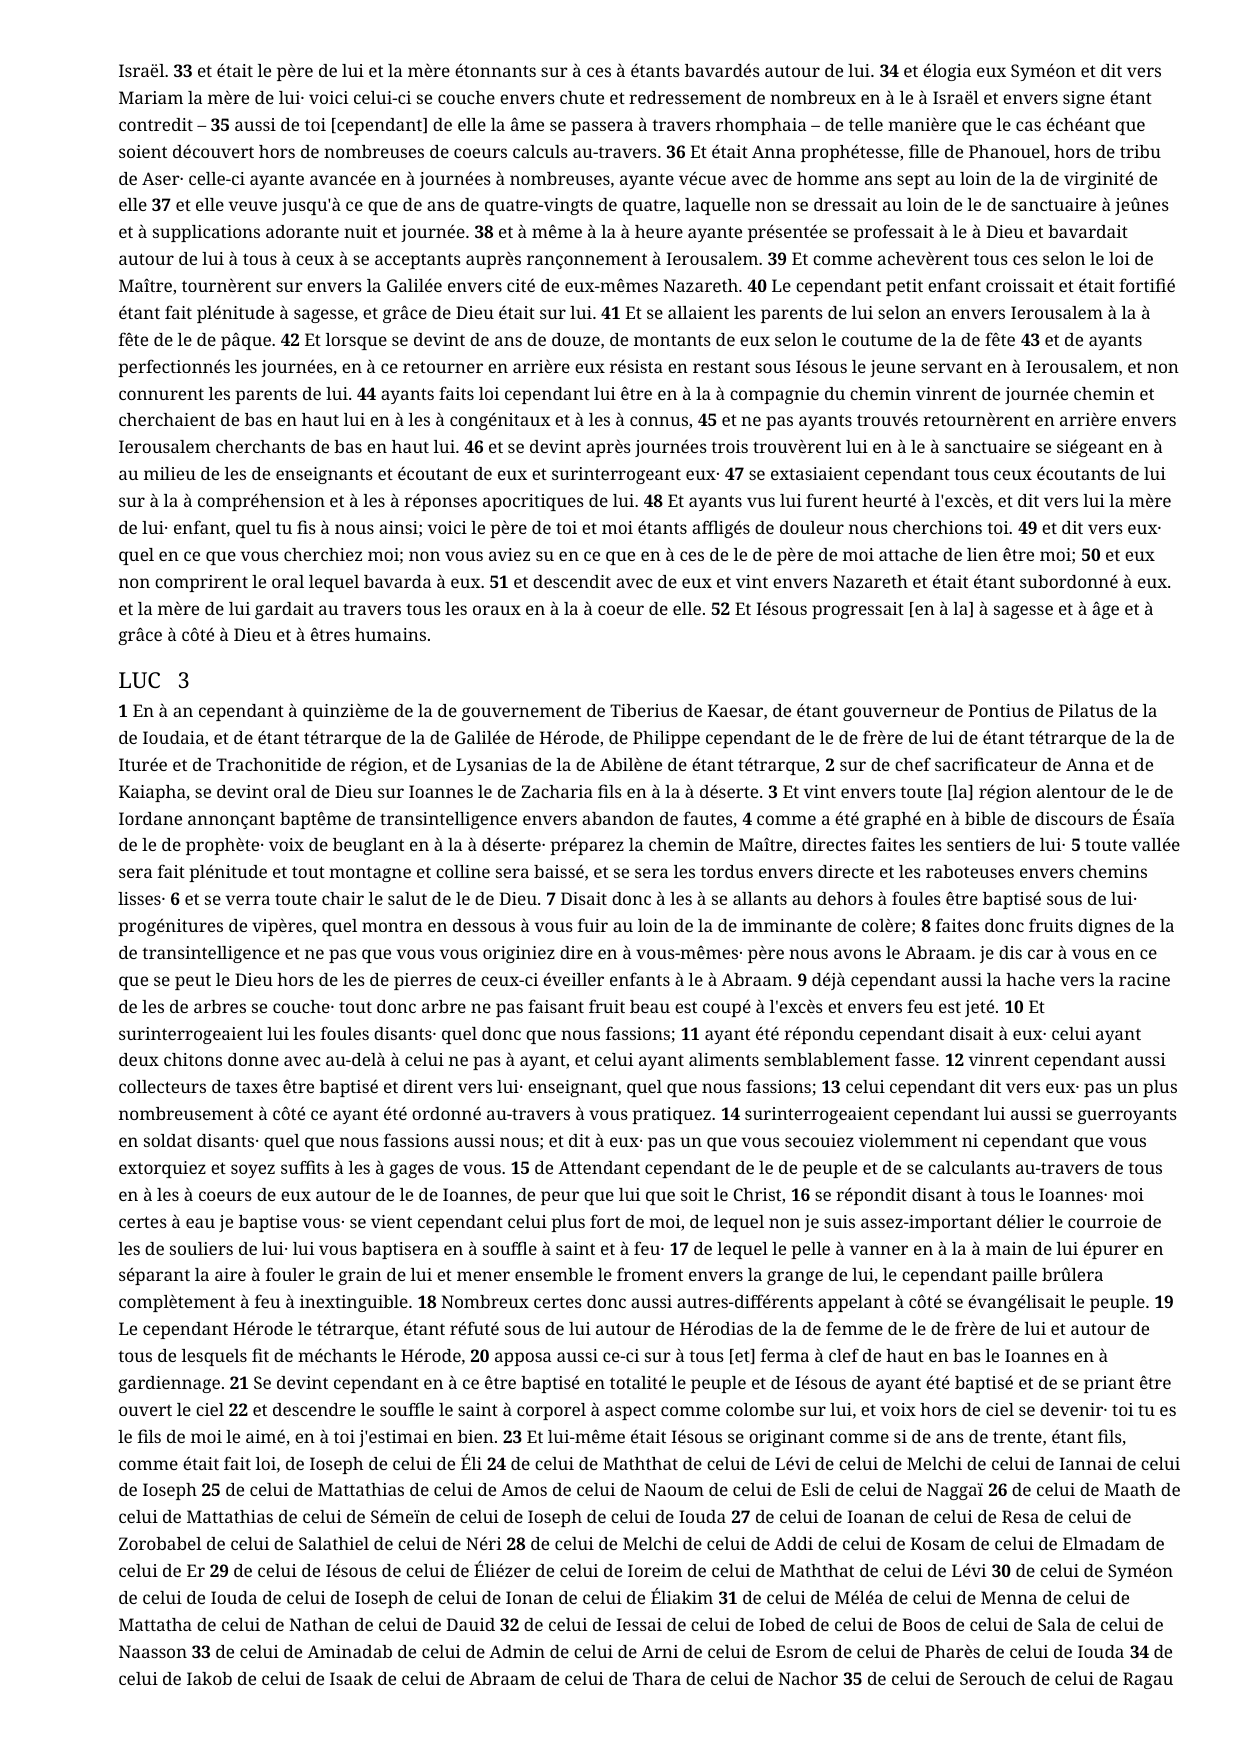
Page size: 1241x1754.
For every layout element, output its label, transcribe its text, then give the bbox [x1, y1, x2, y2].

text Israël. 33 et était le père de lui et la mère étonnants sur à ces à étants bavardés autour de lui. 34 et élogia eux Syméon et dit vers Mariam la mère de lui· voici celui-ci se couche envers chute et redressement de nombreux en à le à Israël et envers signe étant contredit – 35 aussi de toi [cependant] de elle la âme se passera à travers rhomphaia – de telle manière que le cas échéant que soient découvert hors de nombreuses de coeurs calculs au-travers. 36 Et était Anna prophétesse, fille de Phanouel, hors de tribu de Aser· celle-ci ayante avancée en à journées à nombreuses, ayante vécue avec de homme ans sept au loin de la de virginité de elle 37 et elle veuve jusqu'à ce que de ans de quatre-vingts de quatre, laquelle non se dressait au loin de le de sanctuaire à jeûnes et à supplications adorante nuit et journée. 38 et à même à la à heure ayante présentée se professait à le à Dieu et bavardait autour de lui à tous à ceux à se acceptants auprès rançonnement à Ierousalem. 39 Et comme achevèrent tous ces selon le loi de Maître, tournèrent sur envers la Galilée envers cité de eux-mêmes Nazareth. 40 Le cependant petit enfant croissait et était fortifié étant fait plénitude à sagesse, et grâce de Dieu était sur lui. 41 Et se allaient les parents de lui selon an envers Ierousalem à la à fête de le de pâque. 42 Et lorsque se devint de ans de douze, de montants de eux selon le coutume de la de fête 43 et de ayants perfectionnés les journées, en à ce retourner en arrière eux résista en restant sous Iésous le jeune servant en à Ierousalem, et non connurent les parents de lui. 44 ayants faits loi cependant lui être en à la à compagnie du chemin vinrent de journée chemin et cherchaient de bas en haut lui en à les à congénitaux et à les à connus, 45 et ne pas ayants trouvés retournèrent en arrière envers Ierousalem cherchants de bas en haut lui. 46 et se devint après journées trois trouvèrent lui en à le à sanctuaire se siégeant en à au milieu de les de enseignants et écoutant de eux et surinterrogeant eux· 47 se extasiaient cependant tous ceux écoutants de lui sur à la à compréhension et à les à réponses apocritiques de lui. 48 Et ayants vus lui furent heurté à l'excès, et dit vers lui la mère de lui· enfant, quel tu fis à nous ainsi; voici le père de toi et moi étants affligés de douleur nous cherchions toi. 49 et dit vers eux· quel en ce que vous cherchiez moi; non vous aviez su en ce que en à ces de le de père de moi attache de lien être moi; 50 et eux non comprirent le oral lequel bavarda à eux. 51 et descendit avec de eux et vint envers Nazareth et était étant subordonné à eux. et la mère de lui gardait au travers tous les oraux en à la à coeur de elle. 52 Et Iésous progressait [en à la] à sagesse et à âge et à grâce à côté à Dieu et à êtres humains. [118, 59, 1181, 647]
text LUC 3 [118, 665, 1181, 695]
text 1 En à an cependant à quinzième de la de gouvernement de Tiberius de Kaesar, de étant gouverneur de Pontius de Pilatus de la de Ioudaia, et de étant tétrarque de la de Galilée de Hérode, de Philippe cependant de le de frère de lui de étant tétrarque de la de Iturée et de Trachonitide de région, et de Lysanias de la de Abilène de étant tétrarque, 2 sur de chef sacrificateur de Anna et de Kaiapha, se devint oral de Dieu sur Ioannes le de Zacharia fils en à la à déserte. 3 Et vint envers toute [la] région alentour de le de Iordane annonçant baptême de transintelligence envers abandon de fautes, 4 comme a été graphé en à bible de discours de Ésaïa de le de prophète· voix de beuglant en à la à déserte· préparez la chemin de Maître, directes faites les sentiers de lui· 5 toute vallée sera fait plénitude et tout montagne et colline sera baissé, et se sera les tordus envers directe et les raboteuses envers chemins lisses· 6 et se verra toute chair le salut de le de Dieu. 7 Disait donc à les à se allants au dehors à foules être baptisé sous de lui· progénitures de vipères, quel montra en dessous à vous fuir au loin de la de imminante de colère; 8 faites donc fruits dignes de la de transintelligence et ne pas que vous vous originiez dire en à vous-mêmes· père nous avons le Abraam. je dis car à vous en ce que se peut le Dieu hors de les de pierres de ceux-ci éveiller enfants à le à Abraam. 9 déjà cependant aussi la hache vers la racine de les de arbres se couche· tout donc arbre ne pas faisant fruit beau est coupé à l'excès et envers feu est jeté. 10 Et surinterrogeaient lui les foules disants· quel donc que nous fassions; 11 ayant été répondu cependant disait à eux· celui ayant deux chitons donne avec au-delà à celui ne pas à ayant, et celui ayant aliments semblablement fasse. 12 vinrent cependant aussi collecteurs de taxes être baptisé et dirent vers lui· enseignant, quel que nous fassions; 13 celui cependant dit vers eux· pas un plus nombreusement à côté ce ayant été ordonné au-travers à vous pratiquez. 14 surinterrogeaient cependant lui aussi se guerroyants en soldat disants· quel que nous fassions aussi nous; et dit à eux· pas un que vous secouiez violemment ni cependant que vous extorquiez et soyez suffits à les à gages de vous. 15 de Attendant cependant de le de peuple et de se calculants au-travers de tous en à les à coeurs de eux autour de le de Ioannes, de peur que lui que soit le Christ, 16 se répondit disant à tous le Ioannes· moi certes à eau je baptise vous· se vient cependant celui plus fort de moi, de lequel non je suis assez-important délier le courroie de les de souliers de lui· lui vous baptisera en à souffle à saint et à feu· 17 de lequel le pelle à vanner en à la à main de lui épurer en séparant la aire à fouler le grain de lui et mener ensemble le froment envers la grange de lui, le cependant paille brûlera complètement à feu à inextinguible. 18 Nombreux certes donc aussi autres-différents appelant à côté se évangélisait le peuple. 19 Le cependant Hérode le tétrarque, étant réfuté sous de lui autour de Hérodias de la de femme de le de frère de lui et autour de tous de lesquels fit de méchants le Hérode, 20 apposa aussi ce-ci sur à tous [et] ferma à clef de haut en bas le Ioannes en à gardiennage. 21 Se devint cependant en à ce être baptisé en totalité le peuple et de Iésous de ayant été baptisé et de se priant être ouvert le ciel 22 et descendre le souffle le saint à corporel à aspect comme colombe sur lui, et voix hors de ciel se devenir· toi tu es le fils de moi le aimé, en à toi j'estimai en bien. 23 Et lui-même était Iésous se originant comme si de ans de trente, étant fils, comme était fait loi, de Ioseph de celui de Éli 24 de celui de Maththat de celui de Lévi de celui de Melchi de celui de Iannai de celui de Ioseph 25 de celui de Mattathias de celui de Amos de celui de Naoum de celui de Esli de celui de Naggaï 26 de celui de Maath de celui de Mattathias de celui de Sémeïn de celui de Ioseph de celui de Iouda 27 de celui de Ioanan de celui de Resa de celui de Zorobabel de celui de Salathiel de celui de Néri 28 de celui de Melchi de celui de Addi de celui de Kosam de celui de Elmadam de celui de Er 29 de celui de Iésous de celui de Éliézer de celui de Ioreim de celui de Maththat de celui de Lévi 30 de celui de Syméon de celui de Iouda de celui de Ioseph de celui de Ionan de celui de Éliakim 31 de celui de Méléa de celui de Menna de celui de Mattatha de celui de Nathan de celui de Dauid 32 de celui de Iessai de celui de Iobed de celui de Boos de celui de Sala de celui de Naasson 33 de celui de Aminadab de celui de Admin de celui de Arni de celui de Esrom de celui de Pharès de celui de Iouda 34 de celui de Iakob de celui de Isaak de celui de Abraam de celui de Thara de celui de Nachor 35 de celui de Serouch de celui de Ragau [118, 699, 1181, 1690]
